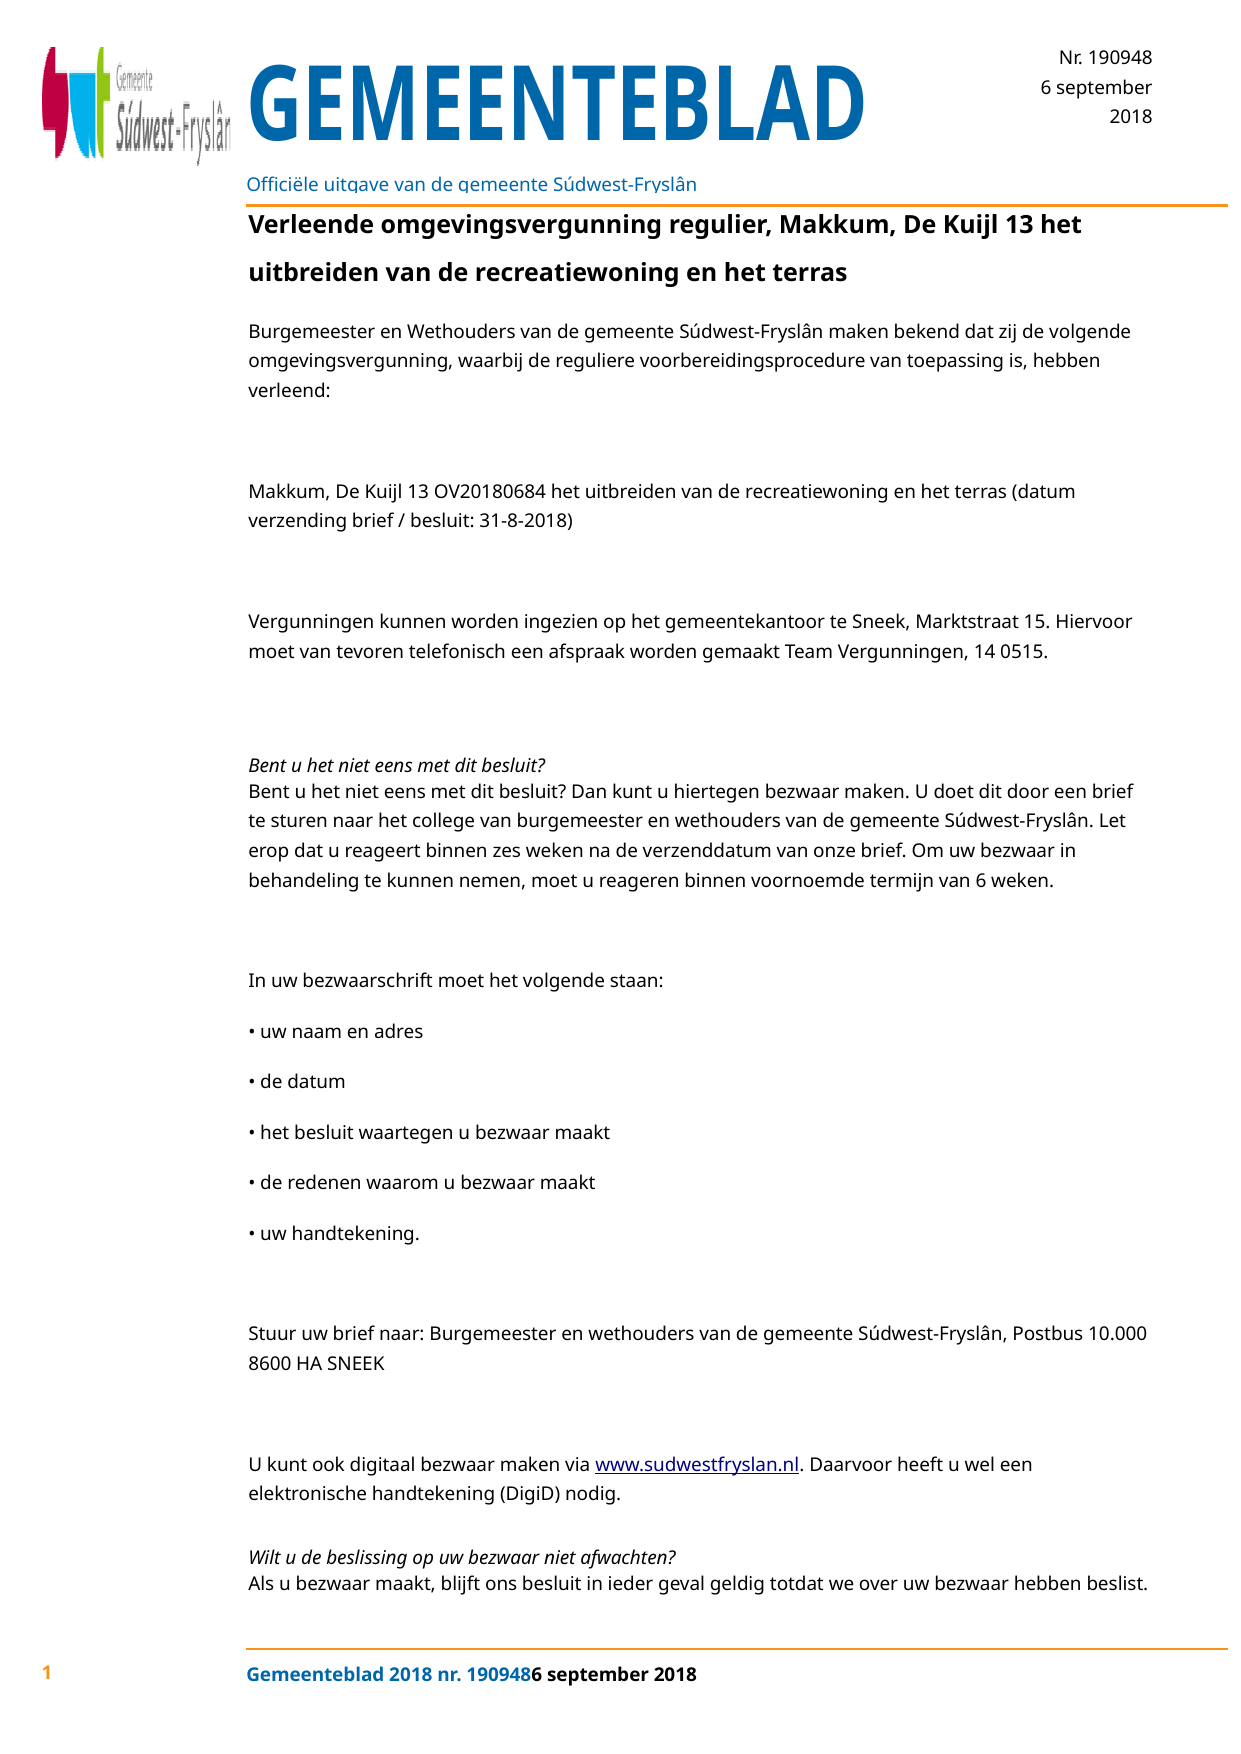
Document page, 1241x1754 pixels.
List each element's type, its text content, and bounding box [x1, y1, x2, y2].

text In uw bezwaarschrift moet het volgende staan: [248, 968, 1152, 993]
text Makkum, De Kuijl 13 OV20180684 het uitbreiden van de recreatiewoning en het terras (datum verzending brief / besluit: 31-8-2018) [248, 478, 1152, 533]
text • de datum [248, 1068, 1152, 1094]
text Burgemeester en Wethouders van de gemeente Súdwest-Fryslân maken bekend dat zij de volgende omgevingsvergunning, waarbij de reguliere voorbereidingsprocedure van toepassing is, hebben verleend: [248, 318, 1152, 403]
text • uw naam en adres [248, 1018, 1152, 1044]
text Vergunningen kunnen worden ingezien op het gemeentekantoor te Sneek, Marktstraat 15. Hiervoor moet van tevoren telefonisch een afspraak worden gemaakt Team Vergunningen, 14 0515. [248, 608, 1152, 664]
text • het besluit waartegen u bezwaar maakt [248, 1119, 1152, 1144]
text U kunt ook digitaal bezwaar maken via www.sudwestfryslan.nl. Daarvoor heeft u wel een elektronische handtekening (DigiD) nodig. [248, 1451, 1152, 1506]
text Wilt u de beslissing op uw bezwaar niet afwachten? [248, 1544, 1152, 1570]
text • de redenen waarom u bezwaar maakt [248, 1169, 1152, 1195]
text Stuur uw brief naar: Burgemeester en wethouders van de gemeente Súdwest-Fryslân, Postbus 10.000 8600 HA SNEEK [248, 1321, 1152, 1376]
text Als u bezwaar maakt, blijft ons besluit in ieder geval geldig totdat we over uw bezwaar hebben beslist. [248, 1570, 1152, 1596]
text Verleende omgevingsvergunning regulier, Makkum, De Kuijl 13 het uitbreiden van de recreatiewoning en het terras [248, 207, 1152, 288]
text Bent u het niet eens met dit besluit? Dan kunt u hiertegen bezwaar maken. U doet dit door een brief te sturen naar het college van burgemeester en wethouders van de gemeente Súdwest-Fryslân. Let erop dat u reageert binnen zes weken na de verzenddatum van onze brief. Om uw bezwaar in behandeling te kunnen nemen, moet u reageren binnen voornoemde termijn van 6 weken. [248, 778, 1152, 892]
text Bent u het niet eens met dit besluit? [248, 752, 1152, 778]
picture [41, 47, 231, 172]
text • uw handtekening. [248, 1220, 1152, 1245]
